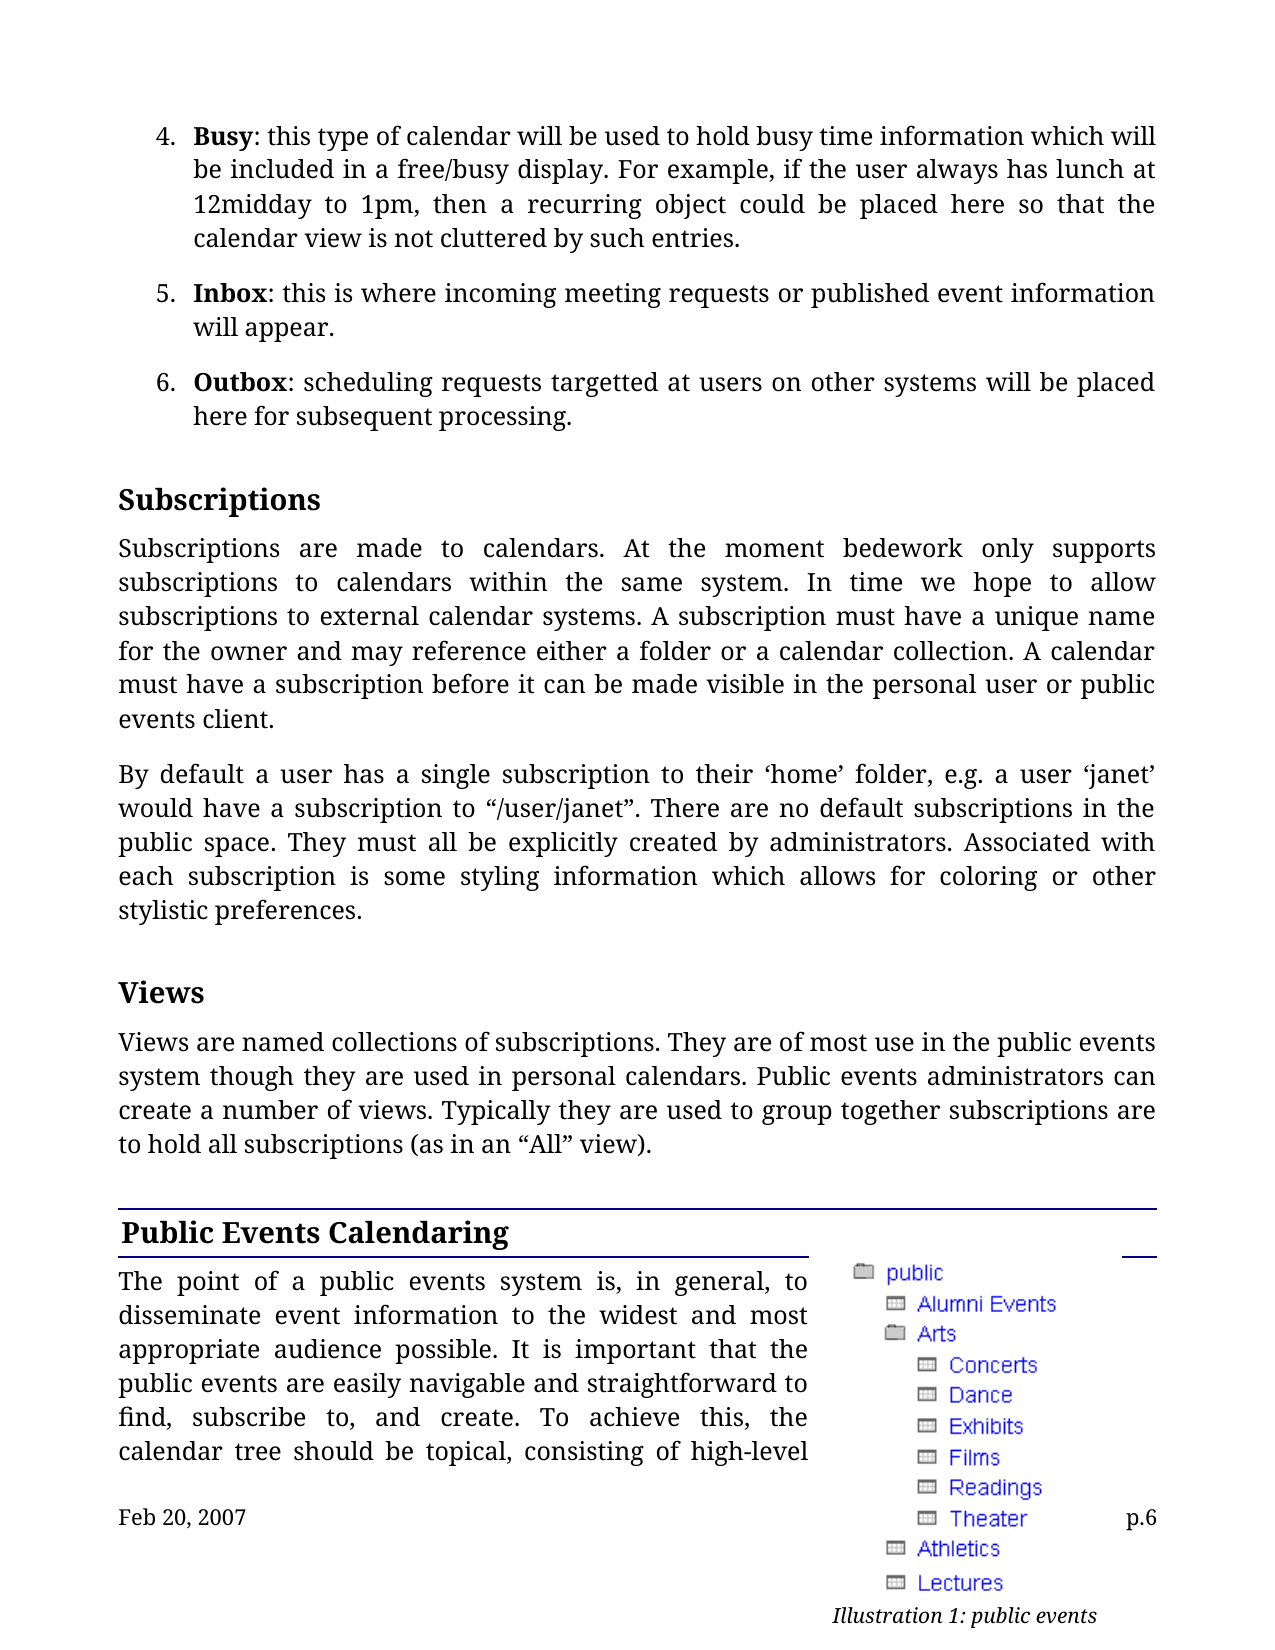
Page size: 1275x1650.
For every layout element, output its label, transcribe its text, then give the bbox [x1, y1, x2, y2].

text The point of a public events system is, in general, to disseminate event information to the widest and most appropriate audience possible. It is important that the public events are easily navigable and straightforward to find, subscribe to, and create. To achieve this, the calendar tree should be topical, consisting of high-level [118, 1264, 809, 1468]
list Inbox: this is where incoming meeting requests or published event information will appear. [156, 275, 1157, 343]
list Busy: this type of calendar will be used to hold busy time information which will be included in a free/busy display. For example, if the user always has lunch at 12midday to 1pm, then a recurring object could be placed here so that the calendar view is not cluttered by such entries. [156, 118, 1157, 254]
text Views are named collections of subscriptions. They are of most use in the public events system though they are used in personal calendars. Public events administrators can create a number of views. Typically they are used to group together subscriptions are to hold all subscriptions (as in an “All” view). [118, 1025, 1157, 1161]
text By default a user has a single subscription to their ‘home’ folder, e.g. a user ‘janet’ would have a subscription to “/user/janet”. There are no default subscriptions in the public space. They must all be explicitly created by administrators. Associated with each subscription is some styling information which allows for coloring or other stylistic preferences. [118, 756, 1157, 927]
subtitle Subscriptions [118, 479, 1157, 518]
list Outbox: scheduling requests targetted at users on other systems will be placed here for subsequent processing. [156, 364, 1157, 433]
picture [846, 1254, 1076, 1602]
text Subscriptions are made to calendars. At the moment bedework only supports subscriptions to calendars within the same system. In time we hope to allow subscriptions to external calendar systems. A subscription must have a unique name for the owner and may reference either a folder or a calendar collection. A calendar must have a subscription before it can be made visible in the personal user or public events client. [118, 531, 1157, 735]
text Illustration 1: public events [809, 1244, 1123, 1630]
subtitle Public Events Calendaring [118, 1210, 1157, 1256]
subtitle Views [118, 973, 1157, 1012]
